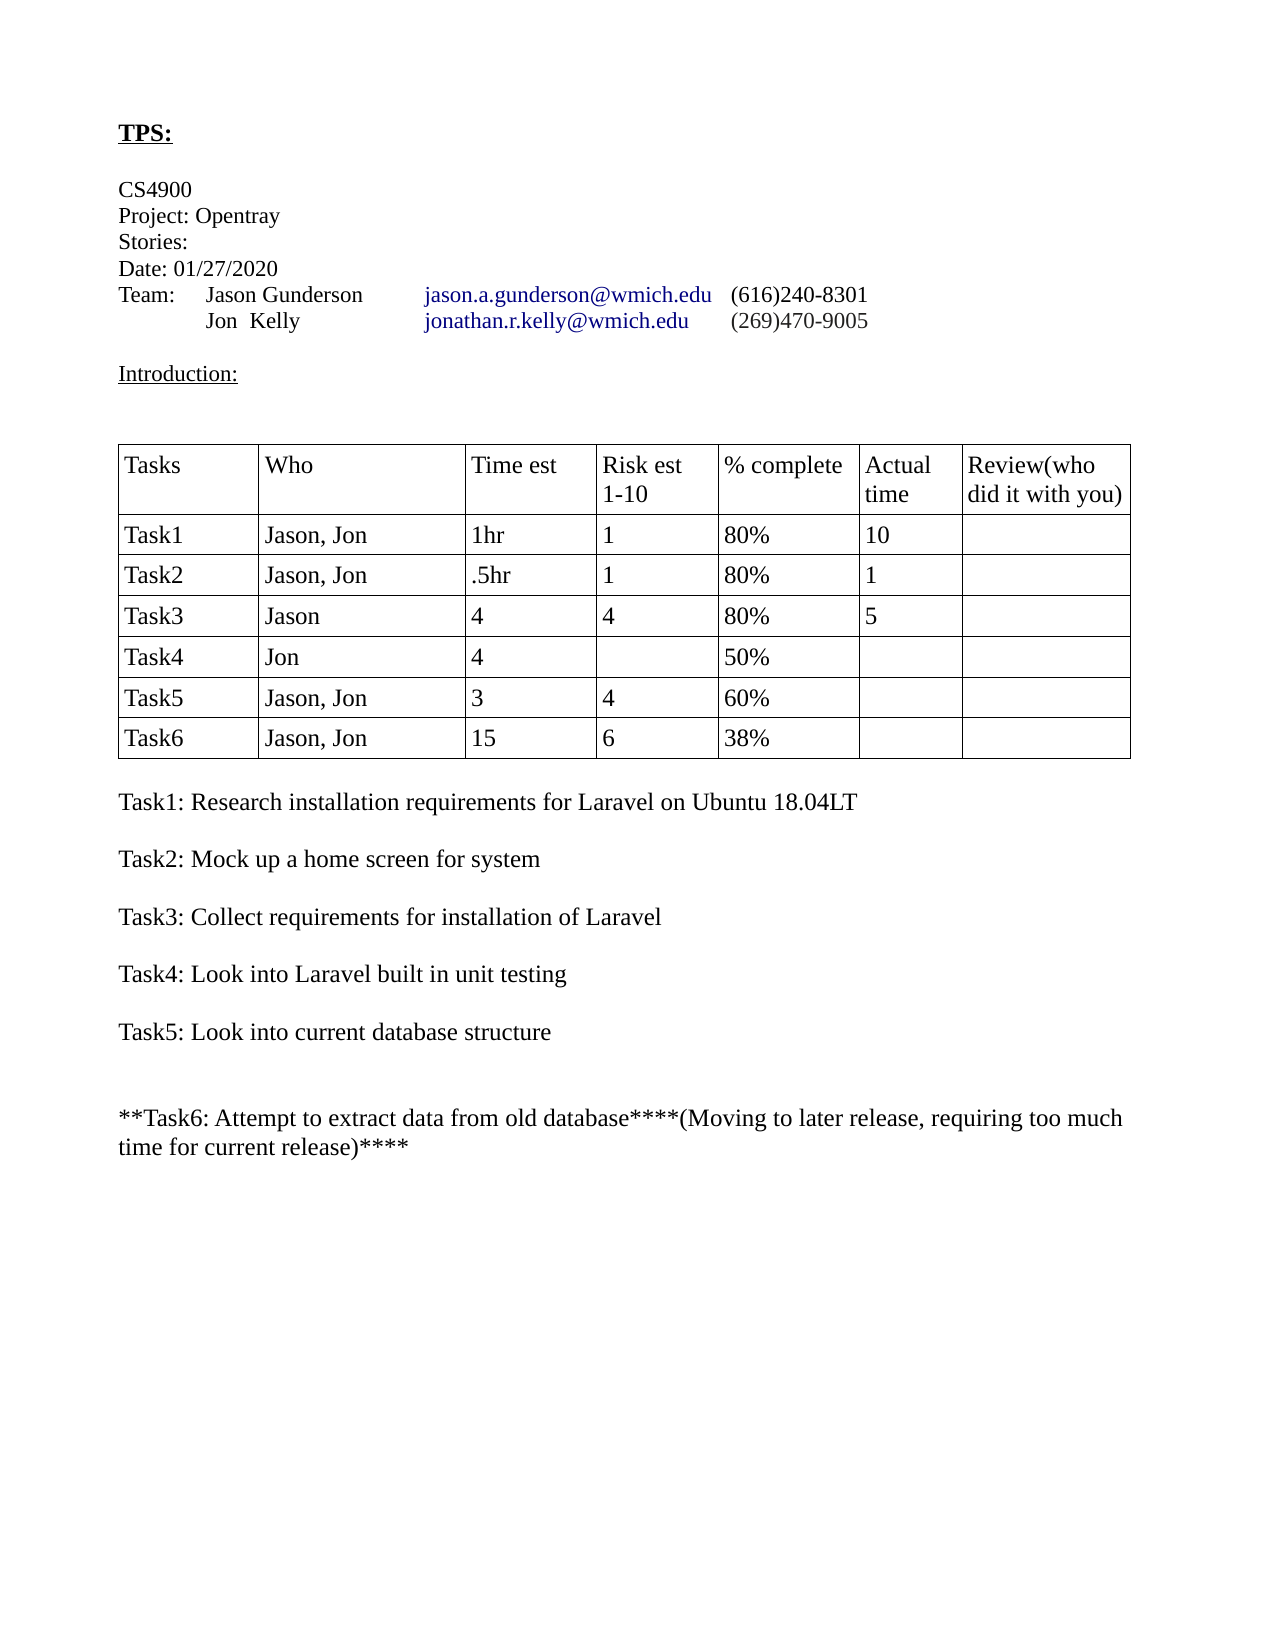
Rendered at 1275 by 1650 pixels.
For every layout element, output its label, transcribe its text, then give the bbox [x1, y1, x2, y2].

table_cell 4 [466, 637, 596, 676]
table_cell 80% [719, 515, 859, 554]
text Task4: Look into Laravel built in unit testing [118, 959, 1157, 988]
table_cell Jason, Jon [259, 515, 465, 554]
table_cell [963, 596, 1130, 636]
table_cell Task3 [119, 596, 258, 636]
table_cell 60% [719, 678, 859, 717]
text Date: 01/27/2020 [118, 255, 1157, 281]
table_cell 80% [719, 596, 859, 636]
text Team: Jason Gunderson jason.a.gunderson@wmich.edu (616)240-8301 [118, 281, 1157, 307]
table_header % complete [719, 445, 859, 513]
table_cell 1 [860, 555, 962, 595]
table_cell 15 [466, 718, 596, 758]
table_header Time est [466, 445, 596, 513]
table_cell [860, 637, 962, 676]
table_cell 50% [719, 637, 859, 676]
text Task3: Collect requirements for installation of Laravel [118, 902, 1157, 931]
table_cell Jason, Jon [259, 555, 465, 595]
table_cell Jason [259, 596, 465, 636]
table_cell Task1 [119, 515, 258, 554]
table_cell Jason, Jon [259, 678, 465, 717]
table_cell [597, 637, 718, 676]
table_cell 6 [597, 718, 718, 758]
table_cell 1 [597, 555, 718, 595]
table_cell Task2 [119, 555, 258, 595]
table_header Actual time [860, 445, 962, 513]
table_cell Jason, Jon [259, 718, 465, 758]
table_cell 1hr [466, 515, 596, 554]
table_cell 4 [597, 678, 718, 717]
table_cell [860, 678, 962, 717]
table_cell [963, 515, 1130, 554]
text **Task6: Attempt to extract data from old database****(Moving to later release, requiring too much time for current release)**** [118, 1103, 1157, 1161]
table_cell 38% [719, 718, 859, 758]
table_cell 10 [860, 515, 962, 554]
text CS4900 [118, 176, 1157, 202]
table_cell [963, 555, 1130, 595]
table_cell [963, 718, 1130, 758]
table_header Review(who did it with you) [963, 445, 1130, 513]
text Stories: [118, 228, 1157, 255]
text Task5: Look into current database structure [118, 1017, 1157, 1046]
table_cell Task6 [119, 718, 258, 758]
table_header Risk est 1-10 [597, 445, 718, 513]
text Task1: Research installation requirements for Laravel on Ubuntu 18.04LT [118, 787, 1157, 816]
table_cell 4 [597, 596, 718, 636]
table_header Who [259, 445, 465, 513]
table_cell Jon [259, 637, 465, 676]
table_header Tasks [119, 445, 258, 513]
text Jon Kelly jonathan.r.kelly@wmich.edu (269)470-9005 [118, 307, 1157, 334]
table_cell [963, 678, 1130, 717]
text Task2: Mock up a home screen for system [118, 844, 1157, 873]
table_cell .5hr [466, 555, 596, 595]
table_cell Task5 [119, 678, 258, 717]
table_cell 80% [719, 555, 859, 595]
table_cell [963, 637, 1130, 676]
text Introduction: [118, 360, 1157, 386]
table_cell 5 [860, 596, 962, 636]
table_cell 3 [466, 678, 596, 717]
table_cell 4 [466, 596, 596, 636]
table_cell Task4 [119, 637, 258, 676]
table_cell [860, 718, 962, 758]
table_cell 1 [597, 515, 718, 554]
text Project: Opentray [118, 202, 1157, 228]
text TPS: [118, 118, 1157, 147]
